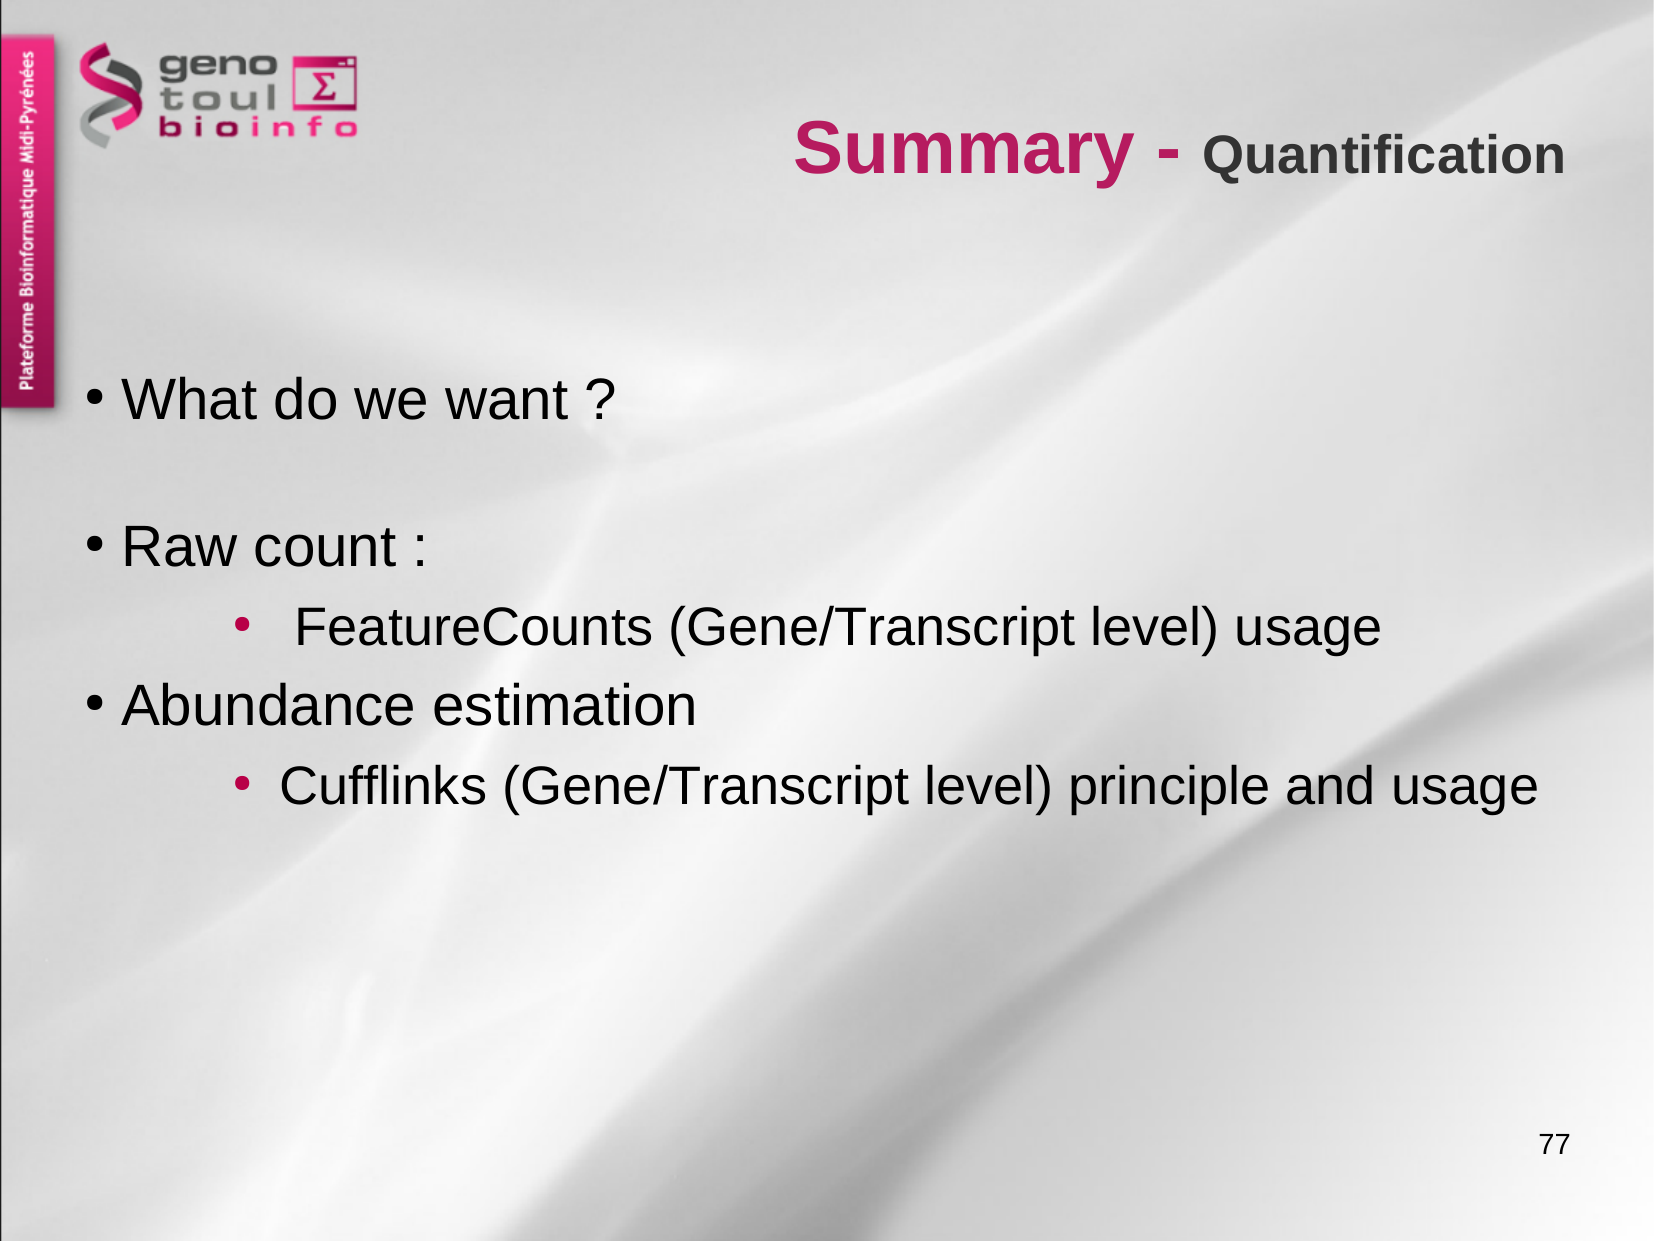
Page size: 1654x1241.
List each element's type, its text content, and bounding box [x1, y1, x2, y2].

list What do we want ? Raw count : FeatureCounts (Gene/Transcript level) usage Abundance estimation Cufflinks (Gene/Transcript level) principle and usage [82, 360, 1568, 1081]
picture [0, 0, 1654, 1241]
title Summary - Quantification [82, 49, 1568, 254]
